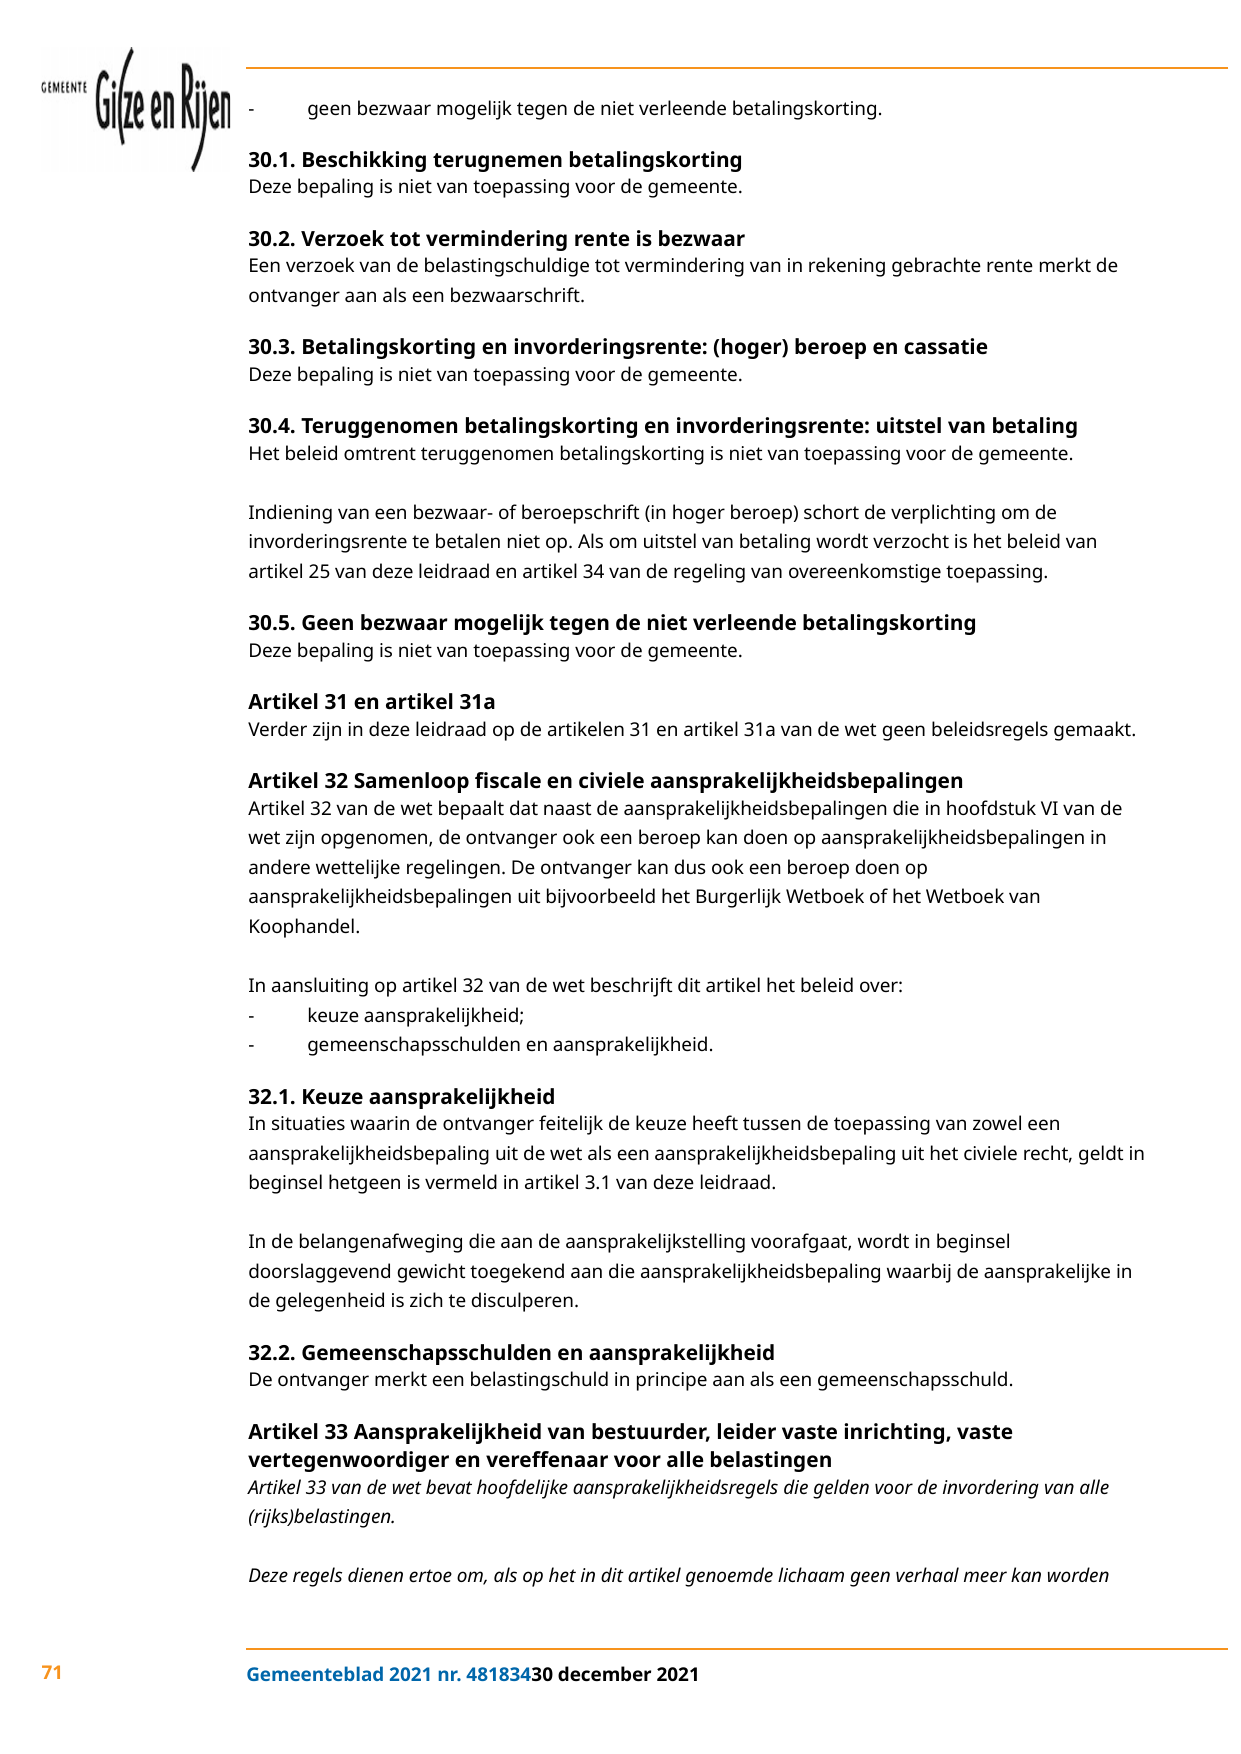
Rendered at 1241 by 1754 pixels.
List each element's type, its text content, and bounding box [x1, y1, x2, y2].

text Artikel 32 van de wet bepaalt dat naast de aansprakelijkheidsbepalingen die in hoofdstuk VI van de wet zijn opgenomen, de ontvanger ook een beroep kan doen op aansprakelijkheidsbepalingen in andere wettelijke regelingen. De ontvanger kan dus ook een beroep doen op aansprakelijkheidsbepalingen uit bijvoorbeeld het Burgerlijk Wetboek of het Wetboek van Koophandel. [248, 795, 1152, 939]
text 32.1. Keuze aansprakelijkheid [248, 1082, 1152, 1110]
list keuze aansprakelijkheid; [248, 1002, 1152, 1027]
text 30.3. Betalingskorting en invorderingsrente: (hoger) beroep en cassatie [248, 332, 1152, 361]
text 30.5. Geen bezwaar mogelijk tegen de niet verleende betalingskorting [248, 608, 1152, 637]
text 30.1. Beschikking terugnemen betalingskorting [248, 145, 1152, 174]
text Deze bepaling is niet van toepassing voor de gemeente. [248, 174, 1152, 199]
text Artikel 31 en artikel 31a [248, 687, 1152, 716]
text Verder zijn in deze leidraad op de artikelen 31 en artikel 31a van de wet geen beleidsregels gemaakt. [248, 716, 1152, 742]
text In de belangenafweging die aan de aansprakelijkstelling voorafgaat, wordt in beginsel doorslaggevend gewicht toegekend aan die aansprakelijkheidsbepaling waarbij de aansprakelijke in de gelegenheid is zich te disculperen. [248, 1228, 1152, 1313]
text Deze bepaling is niet van toepassing voor de gemeente. [248, 637, 1152, 663]
text In situaties waarin de ontvanger feitelijk de keuze heeft tussen de toepassing van zowel een aansprakelijkheidsbepaling uit de wet als een aansprakelijkheidsbepaling uit het civiele recht, geldt in beginsel hetgeen is vermeld in artikel 3.1 van deze leidraad. [248, 1110, 1152, 1195]
text 32.2. Gemeenschapsschulden en aansprakelijkheid [248, 1338, 1152, 1367]
text De ontvanger merkt een belastingschuld in principe aan als een gemeenschapsschuld. [248, 1367, 1152, 1392]
text 30.4. Teruggenomen betalingskorting en invorderingsrente: uitstel van betaling [248, 411, 1152, 440]
text Artikel 32 Samenloop fiscale en civiele aansprakelijkheidsbepalingen [248, 766, 1152, 795]
text Indiening van een bezwaar- of beroepschrift (in hoger beroep) schort de verplichting om de invorderingsrente te betalen niet op. Als om uitstel van betaling wordt verzocht is het beleid van artikel 25 van deze leidraad en artikel 34 van de regeling van overeenkomstige toepassing. [248, 499, 1152, 584]
picture [41, 47, 231, 172]
text In aansluiting op artikel 32 van de wet beschrijft dit artikel het beleid over: [248, 972, 1152, 998]
text Deze bepaling is niet van toepassing voor de gemeente. [248, 361, 1152, 387]
text Artikel 33 Aansprakelijkheid van bestuurder, leider vaste inrichting, vaste vertegenwoordiger en vereffenaar voor alle belastingen [248, 1417, 1152, 1474]
text 30.2. Verzoek tot vermindering rente is bezwaar [248, 224, 1152, 252]
text Deze regels dienen ertoe om, als op het in dit artikel genoemde lichaam geen verhaal meer kan worden [248, 1563, 1152, 1588]
list geen bezwaar mogelijk tegen de niet verleende betalingskorting. [248, 95, 1152, 121]
text Artikel 33 van de wet bevat hoofdelijke aansprakelijkheidsregels die gelden voor de invordering van alle (rijks)belastingen. [248, 1474, 1152, 1529]
text Een verzoek van de belastingschuldige tot vermindering van in rekening gebrachte rente merkt de ontvanger aan als een bezwaarschrift. [248, 252, 1152, 308]
list gemeenschapsschulden en aansprakelijkheid. [248, 1031, 1152, 1057]
text Het beleid omtrent teruggenomen betalingskorting is niet van toepassing voor de gemeente. [248, 440, 1152, 466]
